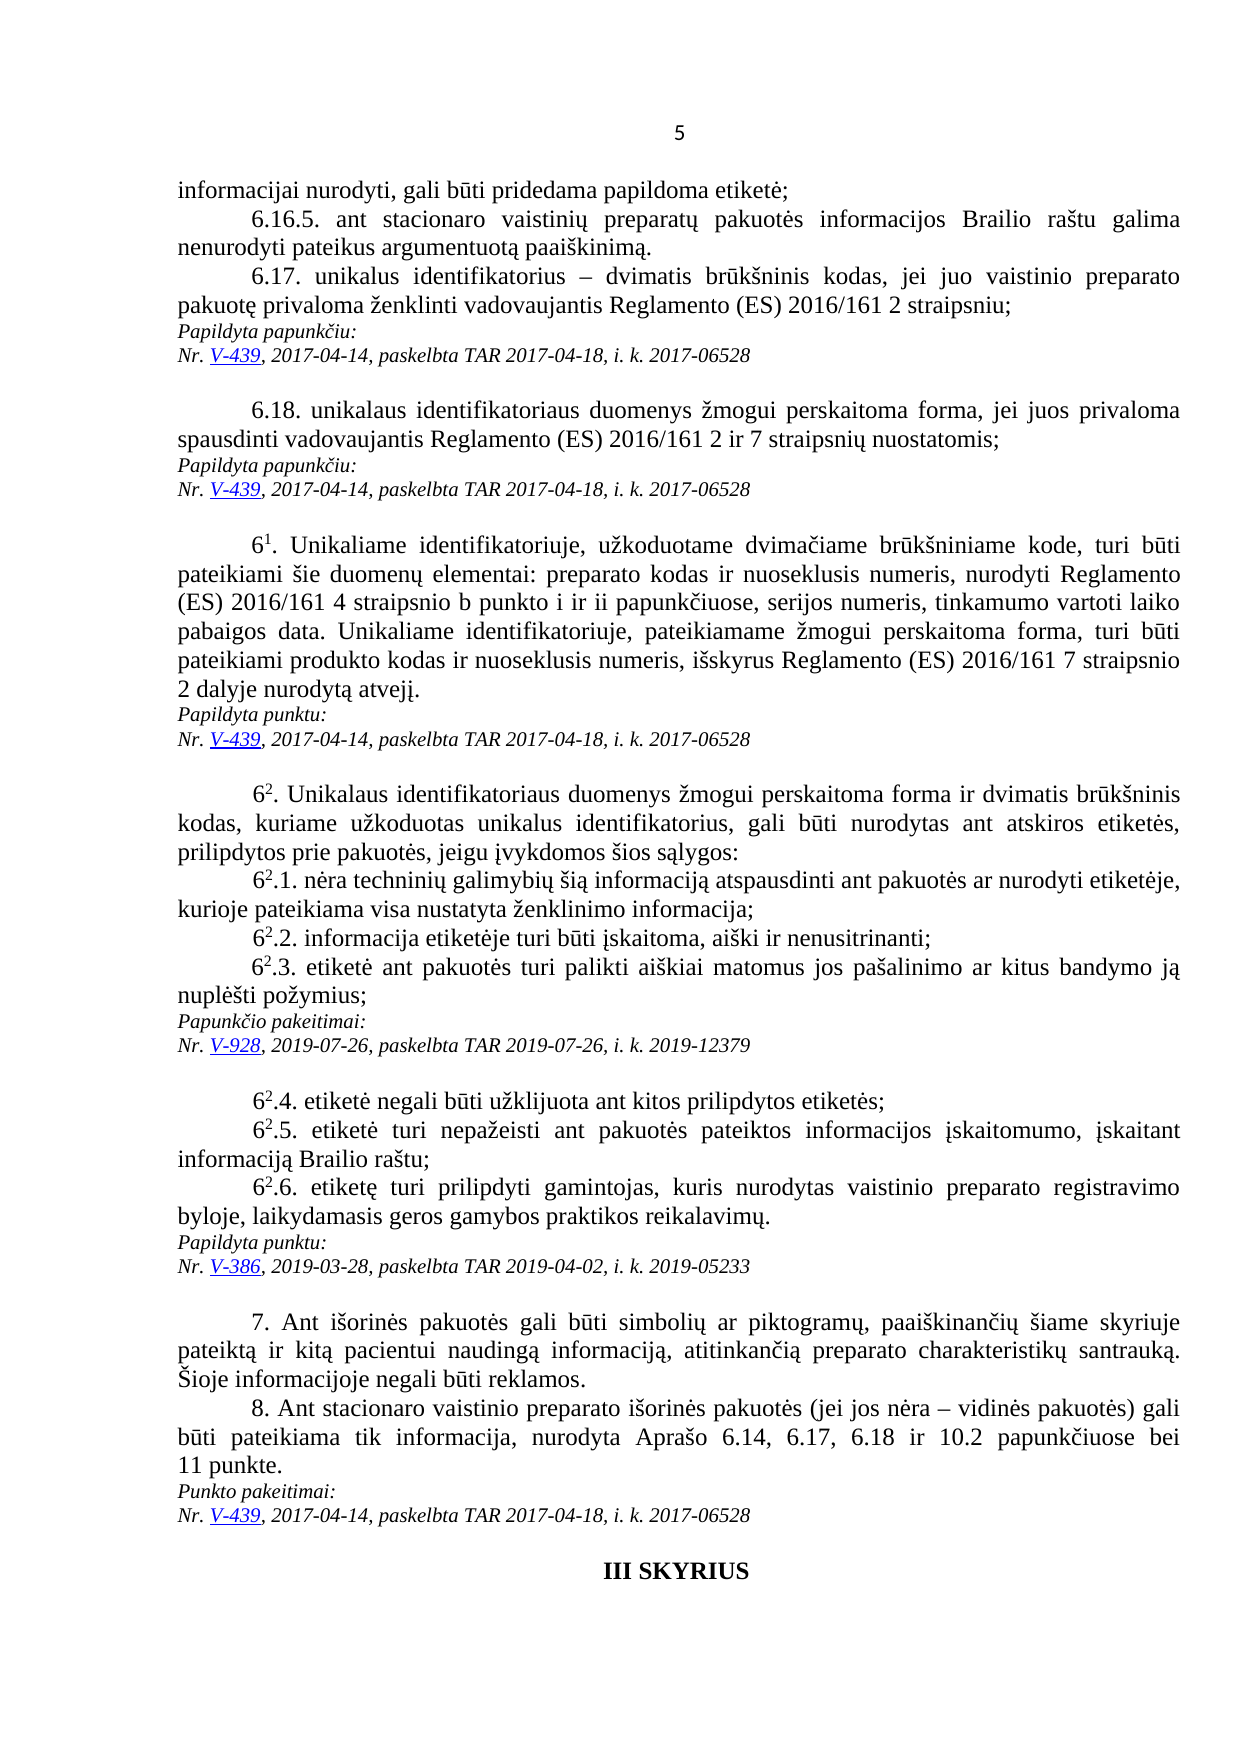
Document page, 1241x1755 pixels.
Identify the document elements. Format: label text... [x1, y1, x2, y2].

text informacijai nurodyti, gali būti pridedama papildoma etiketė; [177, 175, 1181, 204]
text Nr. V-928, 2019-07-26, paskelbta TAR 2019-07-26, i. k. 2019-12379 [177, 1033, 1181, 1057]
text III SKYRIUS [177, 1556, 1181, 1585]
text 62.1. nėra techninių galimybių šią informaciją atspausdinti ant pakuotės ar nurodyti etiketėje, kurioje pateikiama visa nustatyta ženklinimo informacija; [177, 866, 1181, 923]
text Papildyta papunkčiu: [177, 453, 1181, 477]
text 7. Ant išorinės pakuotės gali būti simbolių ar piktogramų, paaiškinančių šiame skyriuje pateiktą ir kitą pacientui naudingą informaciją, atitinkančią preparato charakteristikų santrauką. Šioje informacijoje negali būti reklamos. [177, 1307, 1181, 1393]
text Papildyta punktu: [177, 1230, 1181, 1254]
text Papildyta punktu: [177, 702, 1181, 726]
text 62.6. etiketę turi prilipdyti gamintojas, kuris nurodytas vaistinio preparato registravimo byloje, laikydamasis geros gamybos praktikos reikalavimų. [177, 1172, 1181, 1230]
text 61. Unikaliame identifikatoriuje, užkoduotame dvimačiame brūkšniniame kode, turi būti pateikiami šie duomenų elementai: preparato kodas ir nuoseklusis numeris, nurodyti Reglamento (ES) 2016/161 4 straipsnio b punkto i ir ii papunkčiuose, serijos numeris, tinkamumo vartoti laiko pabaigos data. Unikaliame identifikatoriuje, pateikiamame žmogui perskaitoma forma, turi būti pateikiami produkto kodas ir nuoseklusis numeris, išskyrus Reglamento (ES) 2016/161 7 straipsnio 2 dalyje nurodytą atvejį. [177, 530, 1181, 702]
text Nr. V-439, 2017-04-14, paskelbta TAR 2017-04-18, i. k. 2017-06528 [177, 477, 1181, 501]
text 62.5. etiketė turi nepažeisti ant pakuotės pateiktos informacijos įskaitomumo, įskaitant informaciją Brailio raštu; [177, 1115, 1181, 1172]
text 62.4. etiketė negali būti užklijuota ant kitos prilipdytos etiketės; [177, 1086, 1181, 1115]
text 62.2. informacija etiketėje turi būti įskaitoma, aiški ir nenusitrinanti; [177, 923, 1181, 952]
text Papildyta papunkčiu: [177, 319, 1181, 343]
text 6.17. unikalus identifikatorius – dvimatis brūkšninis kodas, jei juo vaistinio preparato pakuotę privaloma ženklinti vadovaujantis Reglamento (ES) 2016/161 2 straipsniu; [177, 261, 1181, 319]
text Nr. V-439, 2017-04-14, paskelbta TAR 2017-04-18, i. k. 2017-06528 [177, 1503, 1181, 1527]
text 8. Ant stacionaro vaistinio preparato išorinės pakuotės (jei jos nėra – vidinės pakuotės) gali būti pateikiama tik informacija, nurodyta Aprašo 6.14, 6.17, 6.18 ir 10.2 papunkčiuose bei 11 punkte. [177, 1393, 1181, 1479]
text Nr. V-439, 2017-04-14, paskelbta TAR 2017-04-18, i. k. 2017-06528 [177, 726, 1181, 751]
text 62. Unikalaus identifikatoriaus duomenys žmogui perskaitoma forma ir dvimatis brūkšninis kodas, kuriame užkoduotas unikalus identifikatorius, gali būti nurodytas ant atskiros etiketės, prilipdytos prie pakuotės, jeigu įvykdomos šios sąlygos: [177, 779, 1181, 866]
text Papunkčio pakeitimai: [177, 1009, 1181, 1033]
text 62.3. etiketė ant pakuotės turi palikti aiškiai matomus jos pašalinimo ar kitus bandymo ją nuplėšti požymius; [177, 952, 1181, 1009]
text 6.16.5. ant stacionaro vaistinių preparatų pakuotės informacijos Brailio raštu galima nenurodyti pateikus argumentuotą paaiškinimą. [177, 204, 1181, 261]
text 6.18. unikalaus identifikatoriaus duomenys žmogui perskaitoma forma, jei juos privaloma spausdinti vadovaujantis Reglamento (ES) 2016/161 2 ir 7 straipsnių nuostatomis; [177, 396, 1181, 453]
text Nr. V-386, 2019-03-28, paskelbta TAR 2019-04-02, i. k. 2019-05233 [177, 1254, 1181, 1278]
text Punkto pakeitimai: [177, 1479, 1181, 1503]
text Nr. V-439, 2017-04-14, paskelbta TAR 2017-04-18, i. k. 2017-06528 [177, 343, 1181, 367]
